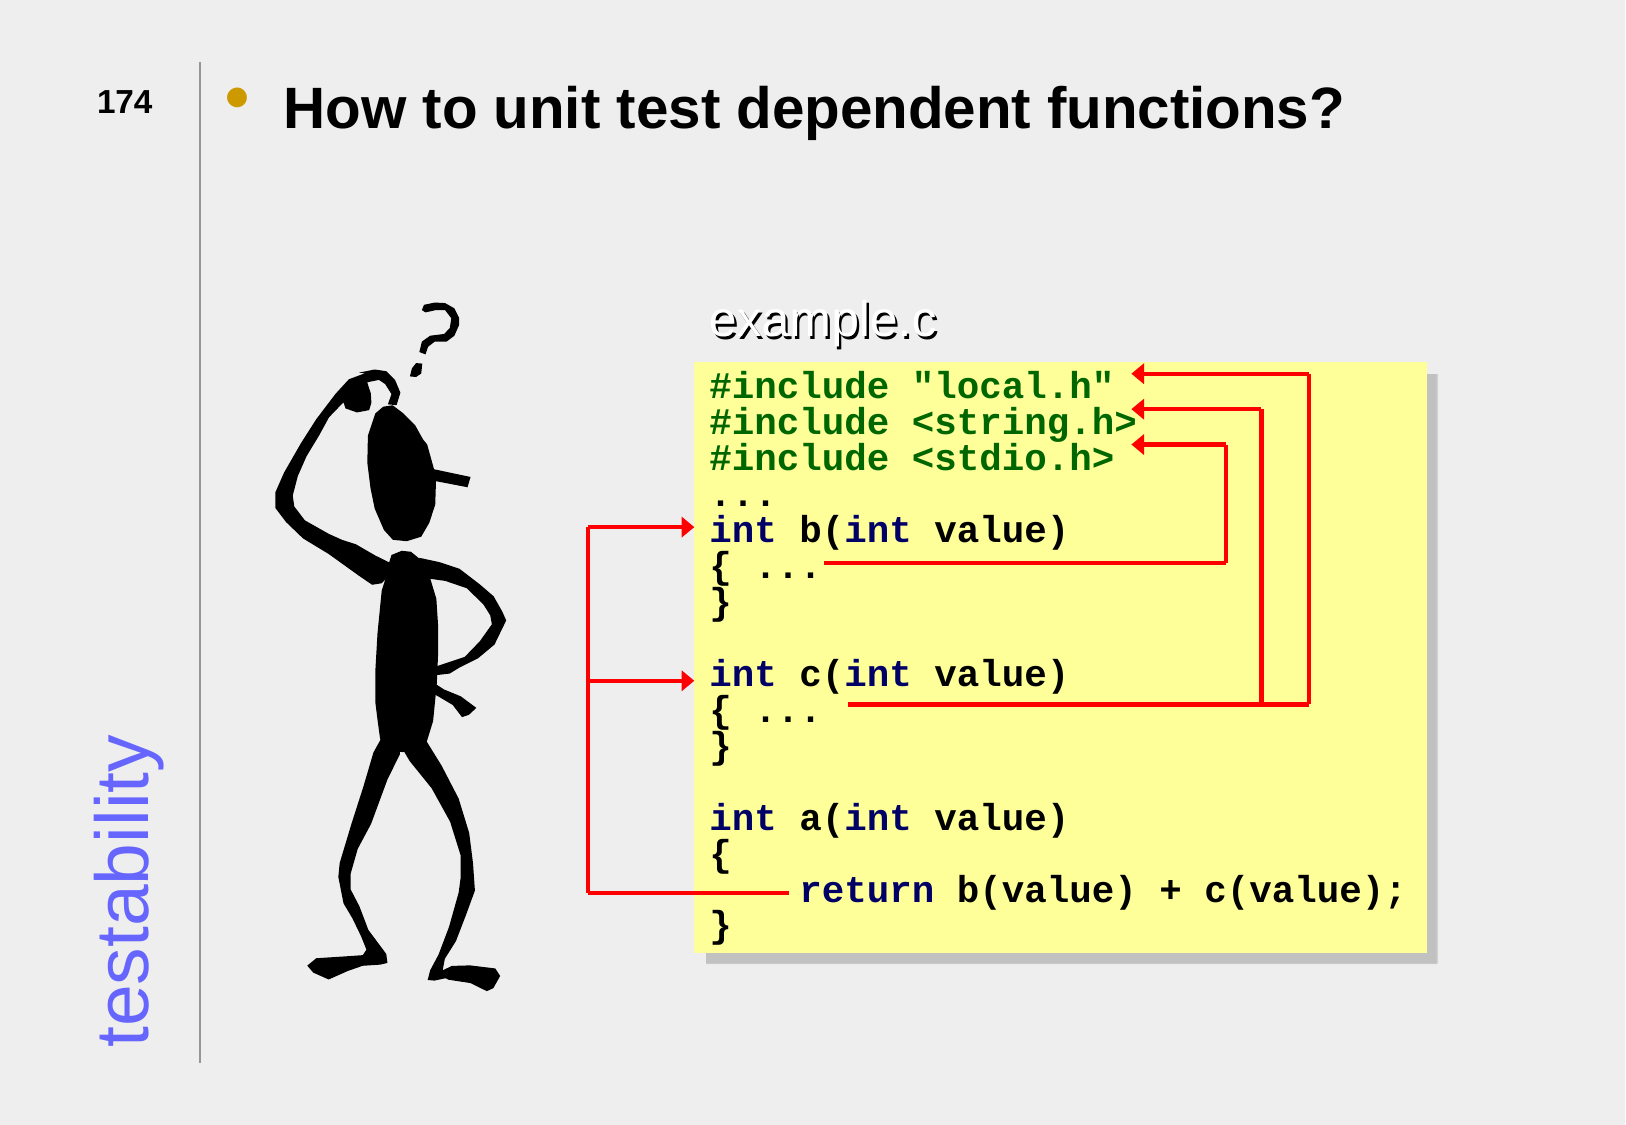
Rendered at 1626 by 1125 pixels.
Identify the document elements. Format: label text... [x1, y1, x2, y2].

text_box example.c [694, 279, 1097, 355]
list How to unit test dependent functions? [212, 62, 1625, 1063]
text_box [409, 363, 423, 378]
title testability [50, 187, 188, 1063]
text_box [275, 369, 507, 992]
text_box #include "local.h" #include <string.h> #include <stdio.h> ... int b(int value) { ... } int c(int value) { ... } int a(int value) { return b(value) + c(value); } [694, 362, 1427, 953]
text_box [419, 302, 460, 355]
